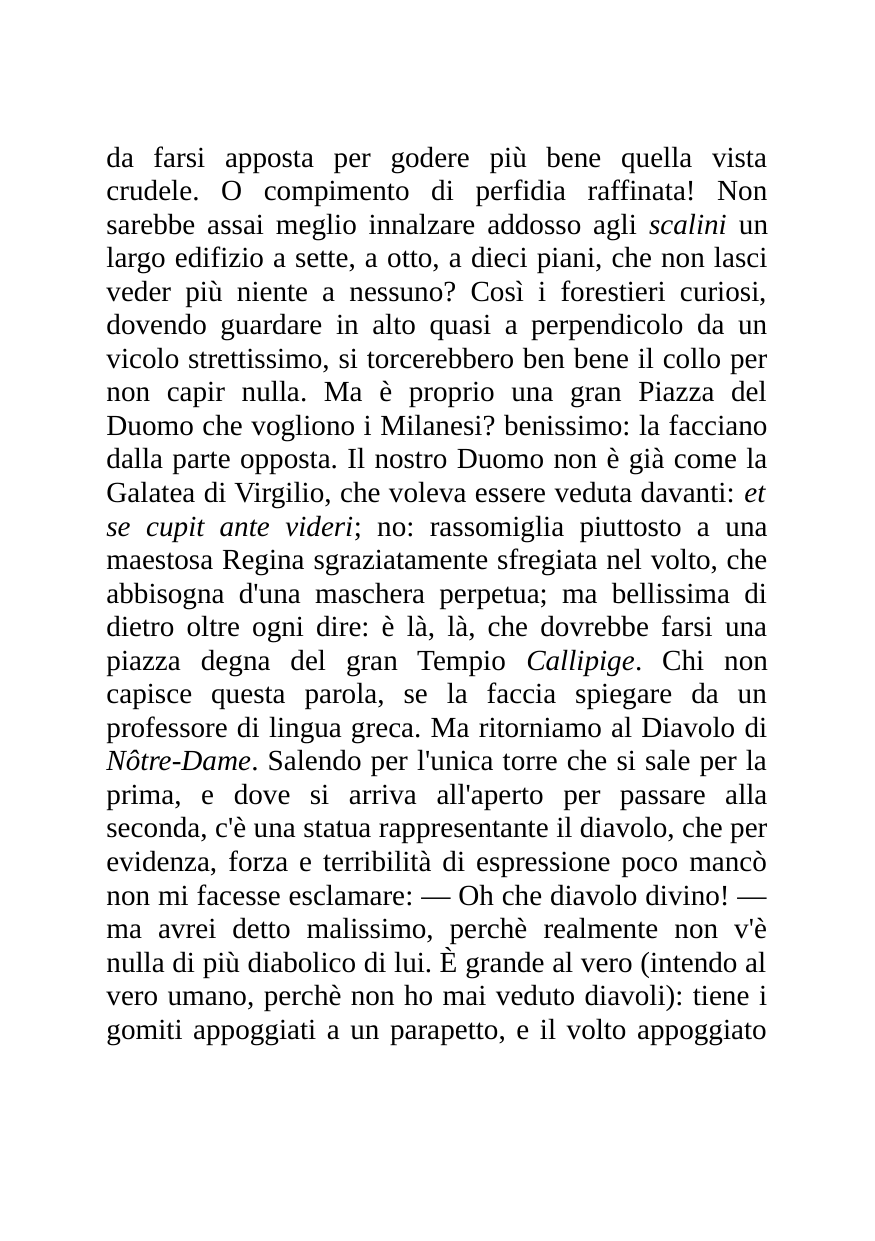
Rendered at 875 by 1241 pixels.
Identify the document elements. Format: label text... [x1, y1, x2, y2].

text da farsi apposta per godere più bene quella vista crudele. O compimento di perfidia raffinata! Non sarebbe assai meglio innalzare addosso agli scalini un largo edifizio a sette, a otto, a dieci piani, che non lasci veder più niente a nessuno? Così i forestieri curiosi, dovendo guardare in alto quasi a perpendicolo da un vicolo strettissimo, si torcerebbero ben bene il collo per non capir nulla. Ma è proprio una gran Piazza del Duomo che vogliono i Milanesi? benissimo: la facciano dalla parte opposta. Il nostro Duomo non è già come la Galatea di Virgilio, che voleva essere veduta davanti: et se cupit ante videri; no: rassomiglia piuttosto a una maestosa Regina sgraziatamente sfregiata nel volto, che abbisogna d'una maschera perpetua; ma bellissima di dietro oltre ogni dire: è là, là, che dovrebbe farsi una piazza degna del gran Tempio Callipige. Chi non capisce questa parola, se la faccia spiegare da un professore di lingua greca. Ma ritorniamo al Diavolo di Nôtre-Dame. Salendo per l'unica torre che si sale per la prima, e dove si arriva all'aperto per passare alla seconda, c'è una statua rappresentante il diavolo, che per evidenza, forza e terribilità di espressione poco mancò non mi facesse esclamare: ― Oh che diavolo divino! ― ma avrei detto malissimo, perchè realmente non v'è nulla di più diabolico di lui. È grande al vero (intendo al vero umano, perchè non ho mai veduto diavoli): tiene i gomiti appoggiati a un parapetto, e il volto appoggiato [106, 140, 768, 1045]
